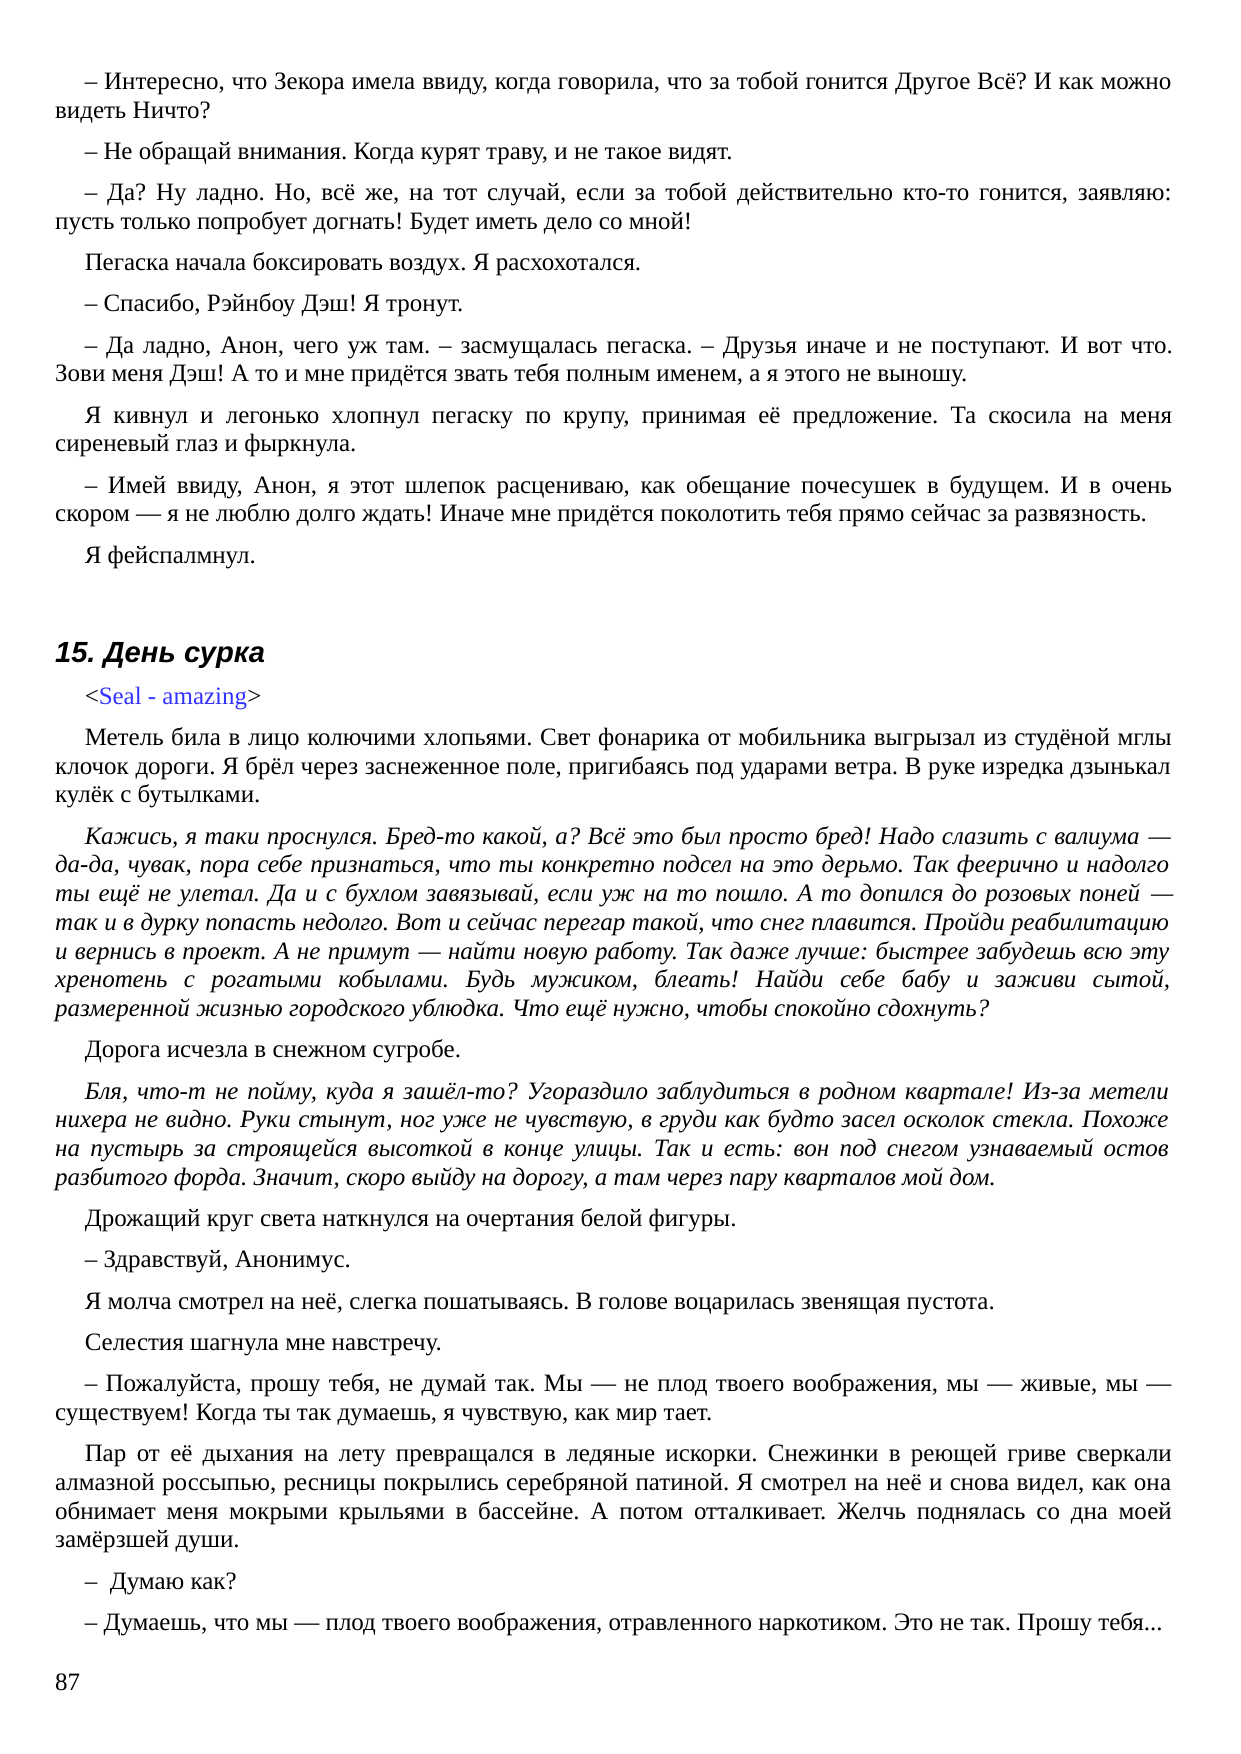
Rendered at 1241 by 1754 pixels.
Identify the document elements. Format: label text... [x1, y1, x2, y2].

text – Думаю как? [55, 1566, 1173, 1594]
text – Здравствуй, Анонимус. [55, 1244, 1173, 1273]
text Селестия шагнула мне навстречу. [55, 1327, 1173, 1356]
text – Да? Ну ладно. Но, всё же, на тот случай, если за тобой действительно кто-то гонится, заявляю: пусть только попробует догнать! Будет иметь дело со мной! [55, 177, 1173, 235]
text Я молча смотрел на неё, слегка пошатываясь. В голове воцарилась звенящая пустота. [55, 1286, 1173, 1314]
text – Пожалуйста, прошу тебя, не думай так. Мы — не плод твоего воображения, мы — живые, мы — существуем! Когда ты так думаешь, я чувствую, как мир тает. [55, 1368, 1173, 1426]
text Дорога исчезла в снежном сугробе. [55, 1034, 1173, 1063]
text – Имей ввиду, Анон, я этот шлепок расцениваю, как обещание почесушек в будущем. И в очень скором — я не люблю долго ждать! Иначе мне придётся поколотить тебя прямо сейчас за развязность. [55, 470, 1173, 527]
text – Интересно, что Зекора имела ввиду, когда говорила, что за тобой гонится Другое Всё? И как можно видеть Ничто? [55, 66, 1173, 123]
text Пар от её дыхания на лету превращался в ледяные искорки. Снежинки в реющей гриве сверкали алмазной россыпью, ресницы покрылись серебряной патиной. Я смотрел на неё и снова видел, как она обнимает меня мокрыми крыльями в бассейне. А потом отталкивает. Желчь поднялась со дна моей замёрзшей души. [55, 1438, 1173, 1553]
text Кажись, я таки проснулся. Бред-то какой, а? Всё это был просто бред! Надо слазить с валиума — да-да, чувак, пора себе признаться, что ты конкретно подсел на это дерьмо. Так феерично и надолго ты ещё не улетал. Да и с бухлом завязывай, если уж на то пошло. А то допился до розовых поней — так и в дурку попасть недолго. Вот и сейчас перегар такой, что снег плавится. Пройди реабилитацию и вернись в проект. А не примут — найти новую работу. Так даже лучше: быстрее забудешь всю эту хренотень с рогатыми кобылами. Будь мужиком, блеать! Найди себе бабу и заживи сытой, размеренной жизнью городского ублюдка. Что ещё нужно, чтобы спокойно сдохнуть? [55, 821, 1173, 1022]
text – Да ладно, Анон, чего уж там. – засмущалась пегаска. – Друзья иначе и не поступают. И вот что. Зови меня Дэш! А то и мне придётся звать тебя полным именем, а я этого не выношу. [55, 330, 1173, 387]
text – Думаешь, что мы — плод твоего воображения, отравленного наркотиком. Это не так. Прошу тебя... [55, 1607, 1173, 1636]
text Дрожащий круг света наткнулся на очертания белой фигуры. [55, 1203, 1173, 1232]
text – Спасибо, Рэйнбоу Дэш! Я тронут. [55, 288, 1173, 317]
text Бля, что-т не пойму, куда я зашёл-то? Угораздило заблудиться в родном квартале! Из-за метели нихера не видно. Руки стынут, ног уже не чувствую, в груди как будто засел осколок стекла. Похоже на пустырь за строящейся высоткой в конце улицы. Так и есть: вон под снегом узнаваемый остов разбитого форда. Значит, скоро выйду на дорогу, а там через пару кварталов мой дом. [55, 1076, 1173, 1191]
subtitle 15. День сурка [55, 635, 1173, 668]
text – Не обращай внимания. Когда курят траву, и не такое видят. [55, 136, 1173, 165]
text Я фейспалмнул. [55, 540, 1173, 568]
text Пегаска начала боксировать воздух. Я расхохотался. [55, 247, 1173, 276]
text <Seal - amazing> [55, 681, 1173, 709]
text Я кивнул и легонько хлопнул пегаску по крупу, принимая её предложение. Та скосила на меня сиреневый глаз и фыркнула. [55, 400, 1173, 457]
text Метель била в лицо колючими хлопьями. Свет фонарика от мобильника выгрызал из студёной мглы клочок дороги. Я брёл через заснеженное поле, пригибаясь под ударами ветра. В руке изредка дзынькал кулёк с бутылками. [55, 722, 1173, 808]
